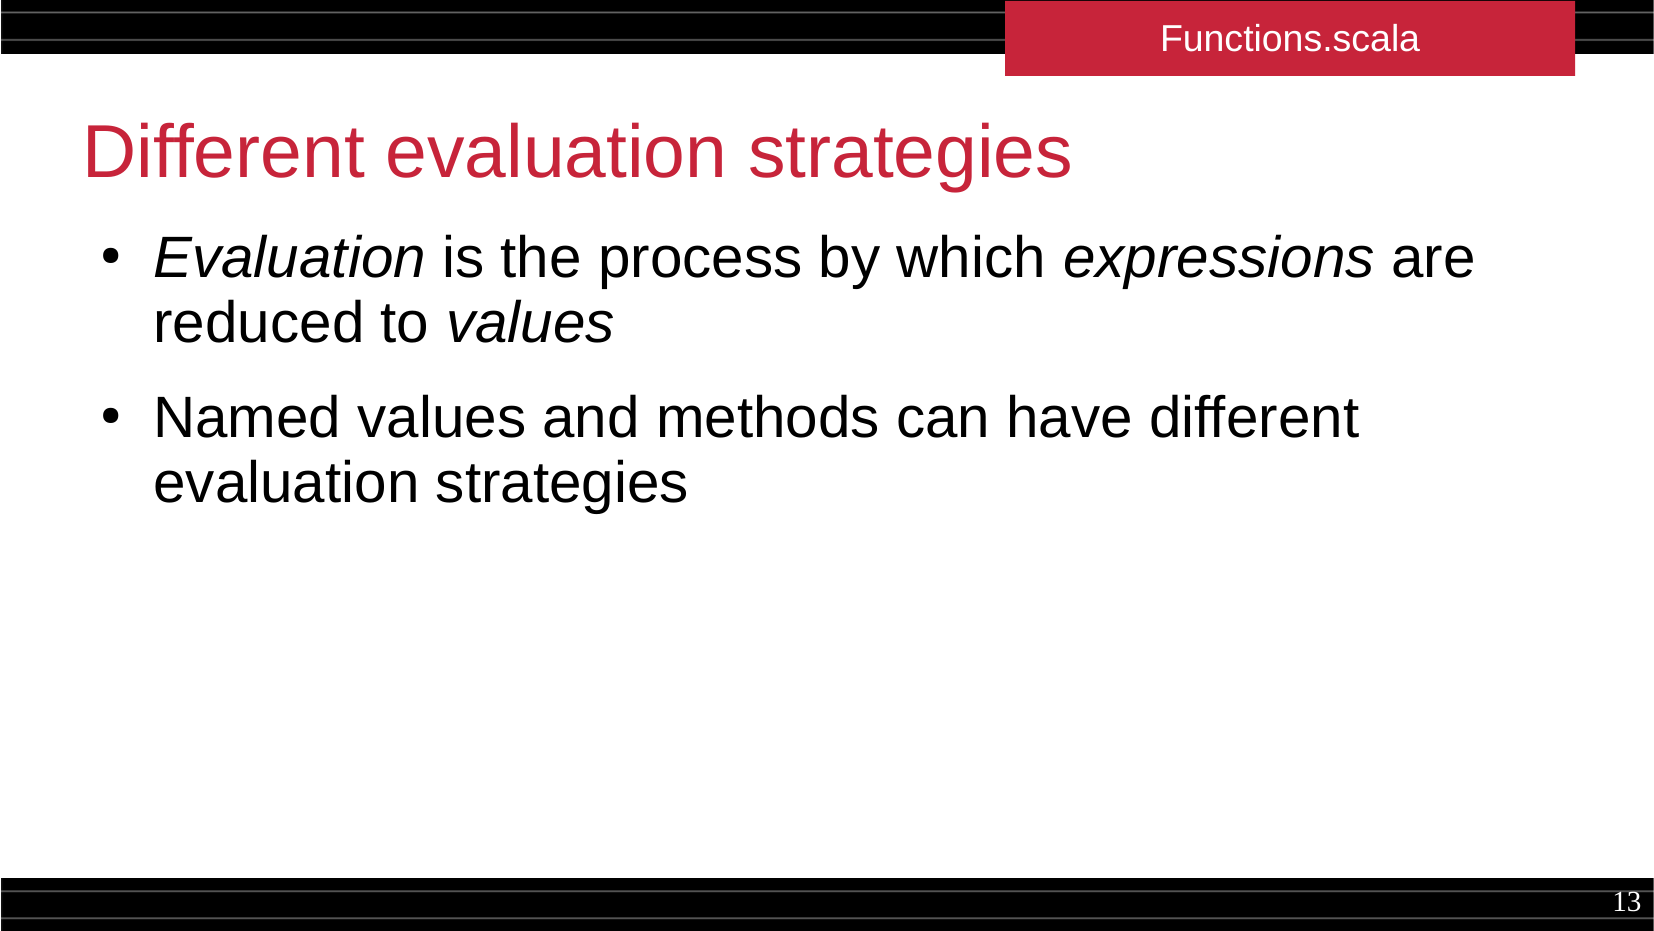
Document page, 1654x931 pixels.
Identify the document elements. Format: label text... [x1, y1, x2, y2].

picture [1576, 0, 1654, 54]
picture [1, 0, 1005, 54]
text_box Functions.scala [1005, 0, 1576, 76]
picture [1, 878, 1654, 931]
title Different evaluation strategies [82, 92, 1571, 211]
list Evaluation is the process by which expressions are reduced to values Named values and methods can have different evaluation strategies [82, 225, 1571, 856]
